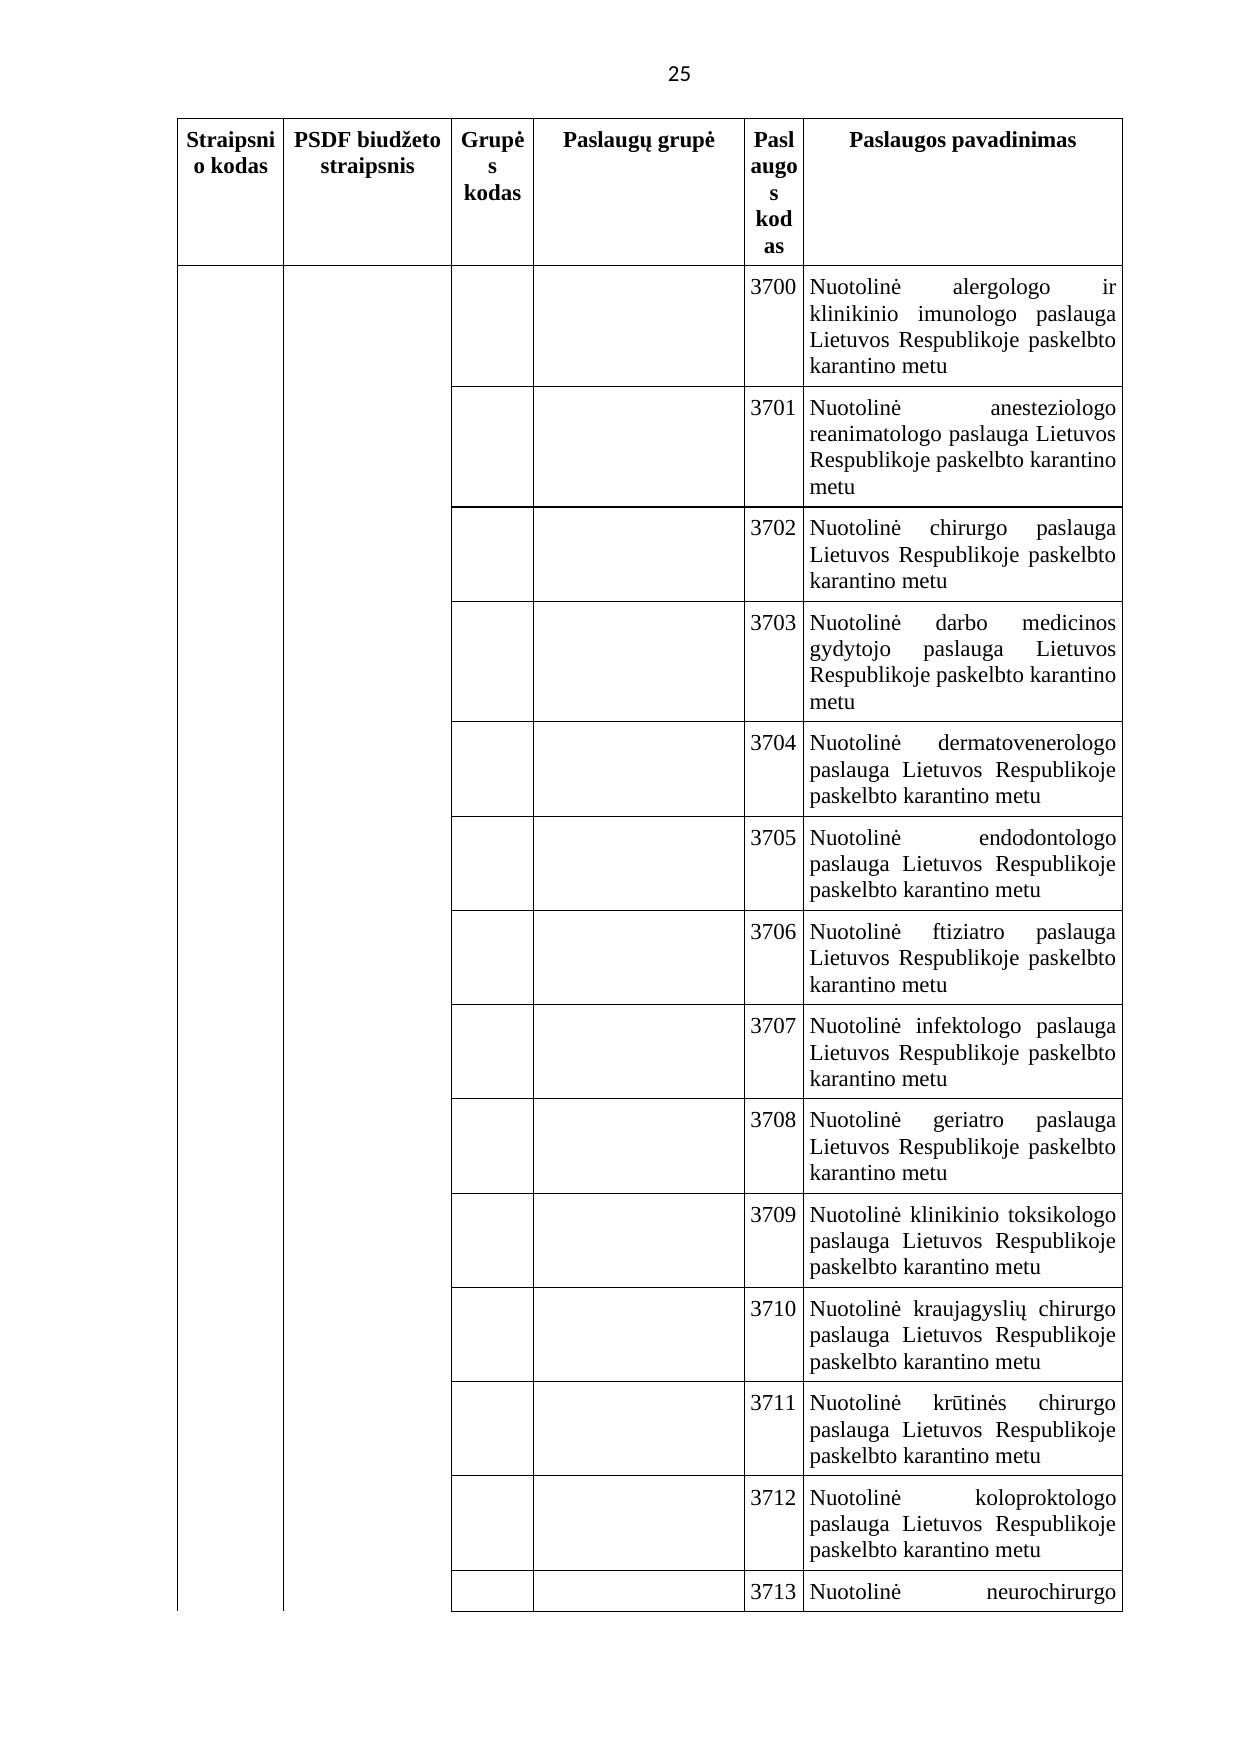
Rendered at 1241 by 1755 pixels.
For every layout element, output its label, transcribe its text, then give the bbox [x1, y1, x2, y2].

table_cell Nuotolinė anesteziologo reanimatologo paslauga Lietuvos Respublikoje paskelbto karantino metu [804, 387, 1122, 506]
table_cell [452, 911, 533, 1004]
table_cell Nuotolinė klinikinio toksikologo paslauga Lietuvos Respublikoje paskelbto karantino metu [804, 1194, 1122, 1287]
table_cell [534, 1194, 744, 1287]
table_cell [178, 1381, 283, 1475]
table_header Paslaugų grupė [534, 119, 744, 265]
table_header PSDF biudžeto straipsnis [284, 119, 451, 265]
table_cell [452, 1005, 533, 1098]
table_cell [534, 1005, 744, 1098]
table_cell [284, 1287, 451, 1381]
table_cell [534, 266, 744, 386]
table_cell Nuotolinė infektologo paslauga Lietuvos Respublikoje paskelbto karantino metu [804, 1005, 1122, 1098]
table_cell Nuotolinė kraujagyslių chirurgo paslauga Lietuvos Respublikoje paskelbto karantino metu [804, 1288, 1122, 1381]
table_cell [284, 506, 451, 601]
table_cell [534, 508, 744, 601]
table_cell [178, 506, 283, 601]
table_cell [534, 1571, 744, 1611]
table_cell [452, 508, 533, 601]
table_cell [284, 721, 451, 816]
table_cell [534, 602, 744, 721]
table_cell [534, 817, 744, 910]
table_cell [284, 816, 451, 910]
table_cell Nuotolinė koloproktologo paslauga Lietuvos Respublikoje paskelbto karantino metu [804, 1476, 1122, 1570]
table_header Grupės kodas [452, 119, 533, 265]
table_cell [534, 1476, 744, 1570]
table_cell [452, 1382, 533, 1475]
table_cell [452, 602, 533, 721]
table_cell [284, 1570, 451, 1611]
table_cell [284, 1475, 451, 1570]
table_cell [284, 1004, 451, 1098]
table_cell Nuotolinė endodontologo paslauga Lietuvos Respublikoje paskelbto karantino metu [804, 817, 1122, 910]
table_cell [534, 1288, 744, 1381]
table_cell [178, 386, 283, 506]
table_cell [452, 1288, 533, 1381]
table_cell [178, 721, 283, 816]
table_cell Nuotolinė ftiziatro paslauga Lietuvos Respublikoje paskelbto karantino metu [804, 911, 1122, 1004]
table_cell [284, 386, 451, 506]
table_cell 3711 [745, 1382, 803, 1475]
table_cell [452, 1571, 533, 1611]
table_cell 3705 [745, 817, 803, 910]
table_cell Nuotolinė alergologo ir klinikinio imunologo paslauga Lietuvos Respublikoje paskelbto karantino metu [804, 266, 1122, 386]
table_cell [452, 722, 533, 816]
table_cell [452, 1194, 533, 1287]
table_cell 3713 [745, 1571, 803, 1611]
table_cell [178, 1287, 283, 1381]
table_cell [178, 816, 283, 910]
table_cell [284, 1193, 451, 1287]
table_cell 3704 [745, 722, 803, 816]
table_cell Nuotolinė geriatro paslauga Lietuvos Respublikoje paskelbto karantino metu [804, 1099, 1122, 1193]
table_header Paslaugos pavadinimas [804, 119, 1122, 265]
table_cell [178, 1475, 283, 1570]
table_cell [178, 910, 283, 1004]
table_cell [178, 1570, 283, 1611]
table_cell [452, 817, 533, 910]
table_cell [534, 911, 744, 1004]
table_cell [452, 387, 533, 506]
table_cell 3703 [745, 602, 803, 721]
table_cell 3700 [745, 266, 803, 386]
table_cell [534, 387, 744, 506]
table_cell [284, 910, 451, 1004]
table_cell [452, 1476, 533, 1570]
table_header Paslaugos kodas [745, 119, 803, 265]
table_header Straipsnio kodas [178, 119, 283, 265]
table_cell 3708 [745, 1099, 803, 1193]
table_cell [178, 1193, 283, 1287]
table_cell 3701 [745, 387, 803, 506]
table_cell [178, 266, 283, 386]
table_cell 3706 [745, 911, 803, 1004]
table_cell [284, 1098, 451, 1193]
table_cell [284, 266, 451, 386]
table_cell [452, 1099, 533, 1193]
table_cell Nuotolinė chirurgo paslauga Lietuvos Respublikoje paskelbto karantino metu [804, 508, 1122, 601]
table_cell 3712 [745, 1476, 803, 1570]
table_cell [284, 601, 451, 721]
table_cell 3707 [745, 1005, 803, 1098]
table_cell 3702 [745, 508, 803, 601]
table_cell [534, 1099, 744, 1193]
table_cell [452, 266, 533, 386]
table_cell Nuotolinė neurochirurgo [804, 1571, 1122, 1611]
table_cell Nuotolinė dermatovenerologo paslauga Lietuvos Respublikoje paskelbto karantino metu [804, 722, 1122, 816]
table_cell [284, 1381, 451, 1475]
table_cell 3710 [745, 1288, 803, 1381]
table_cell [178, 1098, 283, 1193]
table_cell [178, 601, 283, 721]
table_cell Nuotolinė darbo medicinos gydytojo paslauga Lietuvos Respublikoje paskelbto karantino metu [804, 602, 1122, 721]
table_cell Nuotolinė krūtinės chirurgo paslauga Lietuvos Respublikoje paskelbto karantino metu [804, 1382, 1122, 1475]
table_cell [534, 722, 744, 816]
table_cell [534, 1382, 744, 1475]
table_cell 3709 [745, 1194, 803, 1287]
table_cell [178, 1004, 283, 1098]
